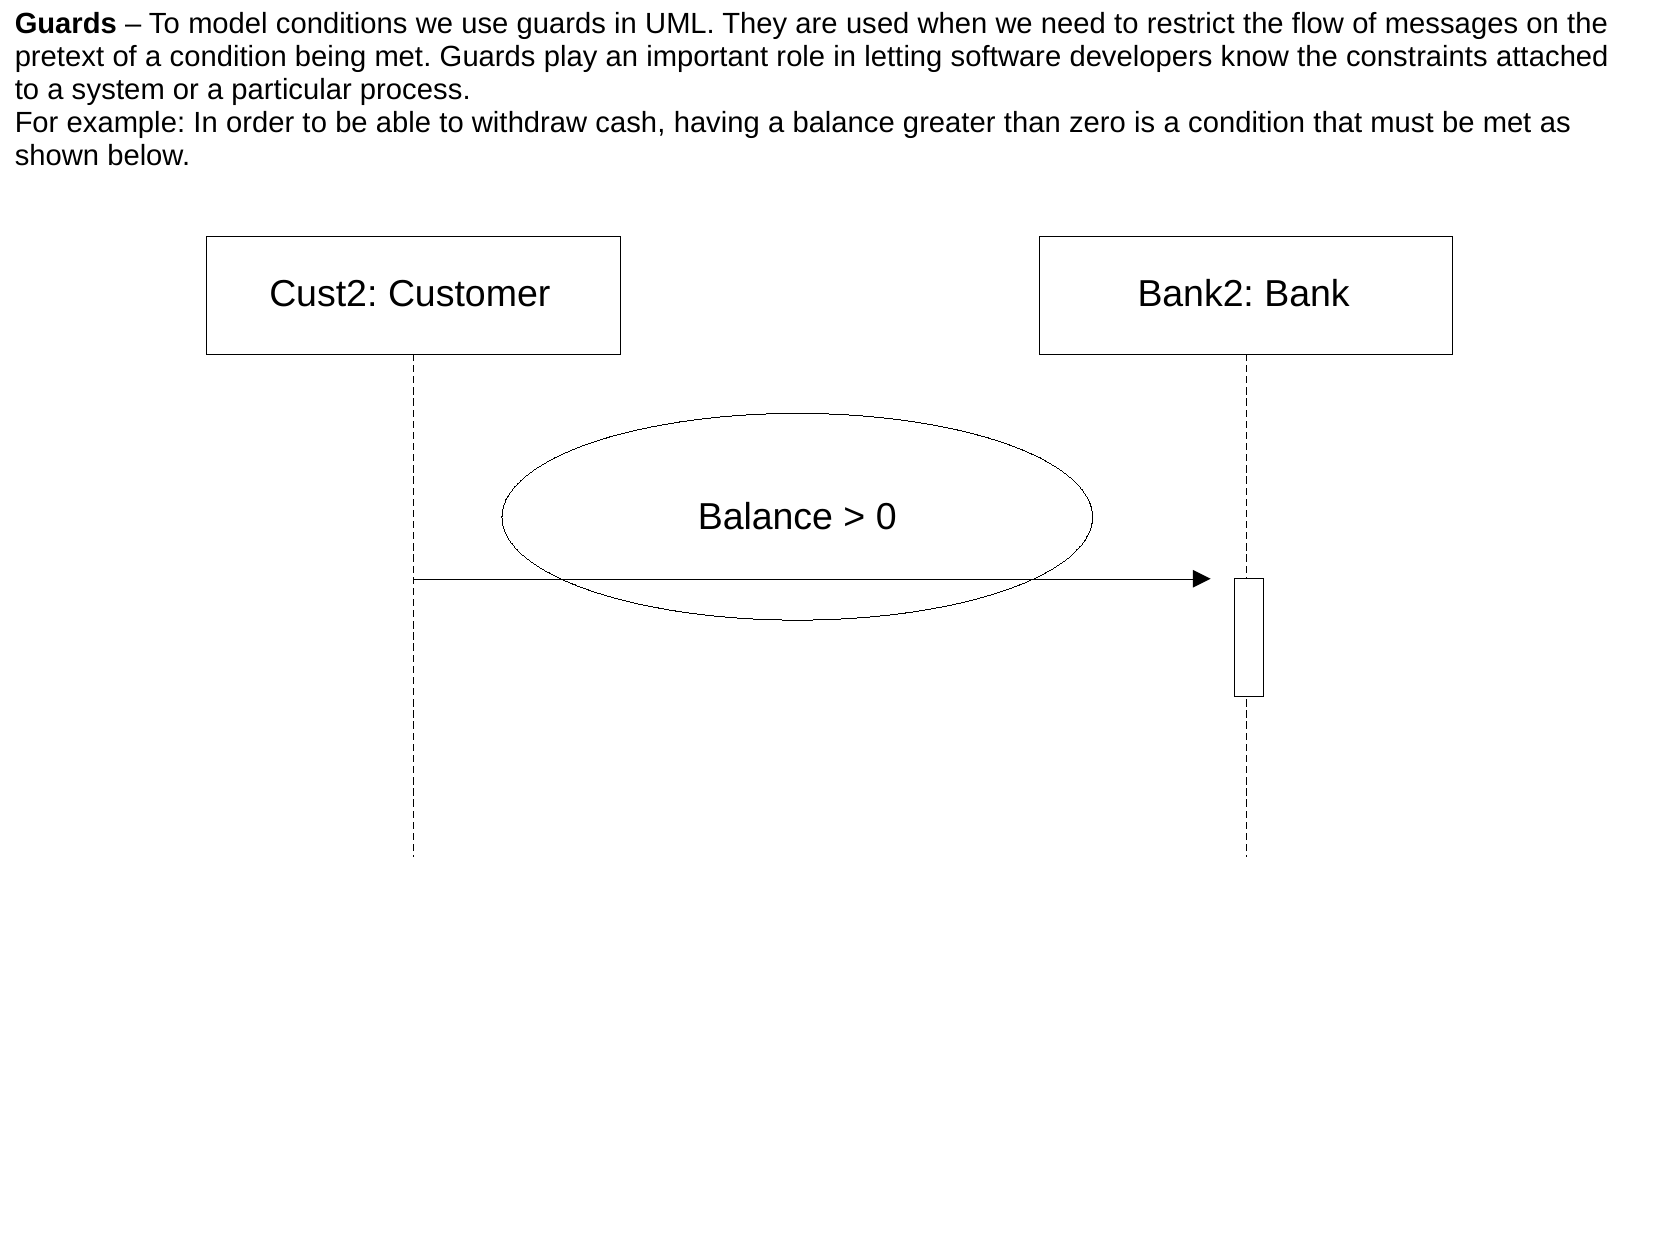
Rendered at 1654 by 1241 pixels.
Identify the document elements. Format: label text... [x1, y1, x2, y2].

text_box Guards – To model conditions we use guards in UML. They are used when we need to restrict the flow of messages on the pretext of a condition being met. Guards play an important role in letting software developers know the constraints attached to a system or a particular process. For example: In order to be able to withdraw cash, having a balance greater than zero is a condition that must be met as shown below. [0, 0, 1654, 179]
text_box Bank2: Bank [1122, 264, 1365, 322]
text_box Balance > 0 [501, 413, 1093, 621]
text_box Cust2: Customer [254, 264, 566, 322]
text_box [1234, 578, 1264, 697]
